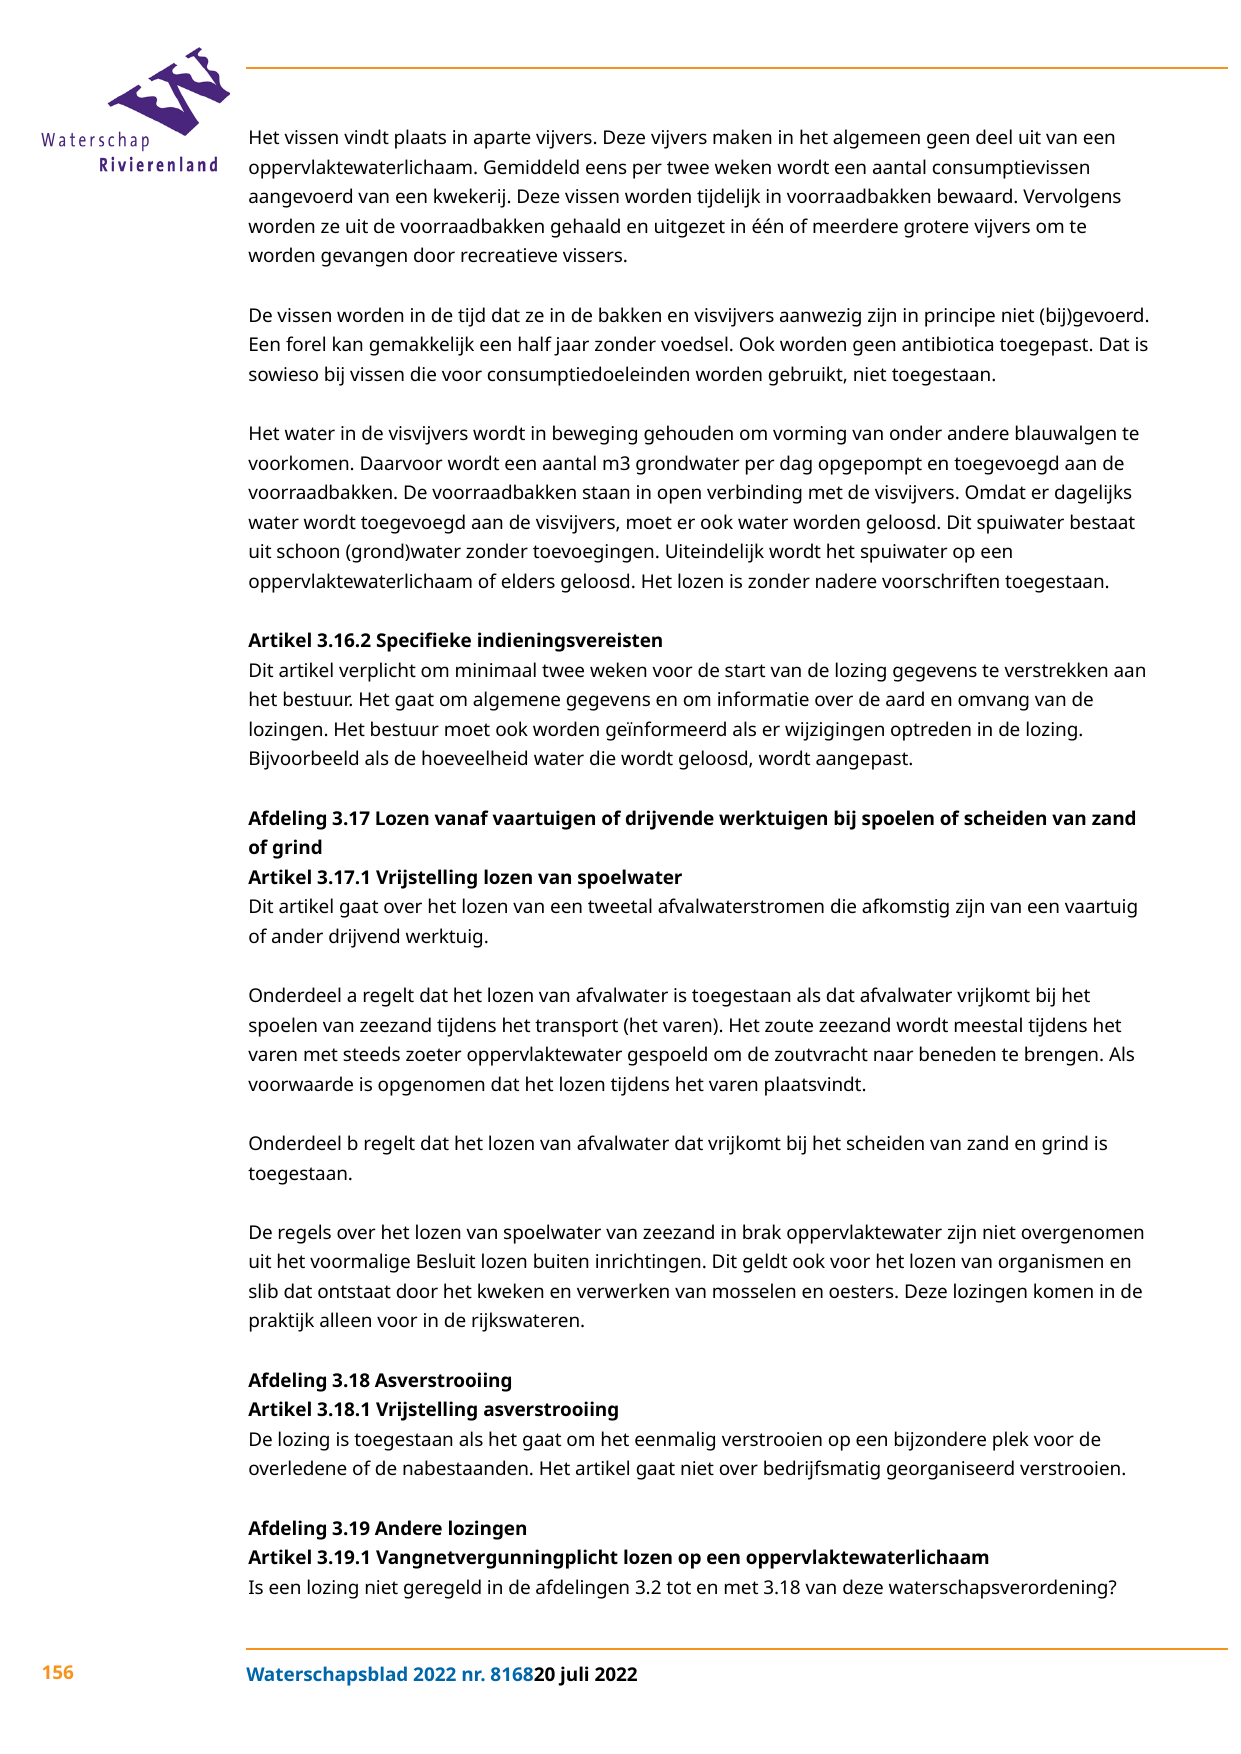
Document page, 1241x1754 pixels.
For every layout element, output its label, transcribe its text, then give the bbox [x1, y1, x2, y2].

text Afdeling 3.19 Andere lozingen [248, 1515, 1152, 1541]
text Artikel 3.16.2 Specifieke indieningsvereisten [248, 627, 1152, 653]
picture [41, 47, 231, 172]
text De regels over het lozen van spoelwater van zeezand in brak oppervlaktewater zijn niet overgenomen uit het voormalige Besluit lozen buiten inrichtingen. Dit geldt ook voor het lozen van organismen en slib dat ontstaat door het kweken en verwerken van mosselen en oesters. Deze lozingen komen in de praktijk alleen voor in de rijkswateren. [248, 1219, 1152, 1333]
text Het water in de visvijvers wordt in beweging gehouden om vorming van onder andere blauwalgen te voorkomen. Daarvoor wordt een aantal m3 grondwater per dag opgepompt en toegevoegd aan de voorraadbakken. De voorraadbakken staan in open verbinding met de visvijvers. Omdat er dagelijks water wordt toegevoegd aan de visvijvers, moet er ook water worden geloosd. Dit spuiwater bestaat uit schoon (grond)water zonder toevoegingen. Uiteindelijk wordt het spuiwater op een oppervlaktewaterlichaam of elders geloosd. Het lozen is zonder nadere voorschriften toegestaan. [248, 420, 1152, 594]
text Onderdeel b regelt dat het lozen van afvalwater dat vrijkomt bij het scheiden van zand en grind is toegestaan. [248, 1130, 1152, 1186]
text De lozing is toegestaan als het gaat om het eenmalig verstrooien op een bijzondere plek voor de overledene of de nabestaanden. Het artikel gaat niet over bedrijfsmatig georganiseerd verstrooien. [248, 1426, 1152, 1481]
text Dit artikel gaat over het lozen van een tweetal afvalwaterstromen die afkomstig zijn van een vaartuig of ander drijvend werktuig. [248, 893, 1152, 949]
text De vissen worden in de tijd dat ze in de bakken en visvijvers aanwezig zijn in principe niet (bij)gevoerd. Een forel kan gemakkelijk een half jaar zonder voedsel. Ook worden geen antibiotica toegepast. Dat is sowieso bij vissen die voor consumptiedoeleinden worden gebruikt, niet toegestaan. [248, 302, 1152, 387]
text Het vissen vindt plaats in aparte vijvers. Deze vijvers maken in het algemeen geen deel uit van een oppervlaktewaterlichaam. Gemiddeld eens per twee weken wordt een aantal consumptievissen aangevoerd van een kwekerij. Deze vissen worden tijdelijk in voorraadbakken bewaard. Vervolgens worden ze uit de voorraadbakken gehaald en uitgezet in één of meerdere grotere vijvers om te worden gevangen door recreatieve vissers. [248, 124, 1152, 268]
text Onderdeel a regelt dat het lozen van afvalwater is toegestaan als dat afvalwater vrijkomt bij het spoelen van zeezand tijdens het transport (het varen). Het zoute zeezand wordt meestal tijdens het varen met steeds zoeter oppervlaktewater gespoeld om de zoutvracht naar beneden te brengen. Als voorwaarde is opgenomen dat het lozen tijdens het varen plaatsvindt. [248, 982, 1152, 1097]
text Dit artikel verplicht om minimaal twee weken voor de start van de lozing gegevens te verstrekken aan het bestuur. Het gaat om algemene gegevens en om informatie over de aard en omvang van de lozingen. Het bestuur moet ook worden geïnformeerd als er wijzigingen optreden in de lozing. Bijvoorbeeld als de hoeveelheid water die wordt geloosd, wordt aangepast. [248, 657, 1152, 771]
text Is een lozing niet geregeld in de afdelingen 3.2 tot en met 3.18 van deze waterschapsverordening? [248, 1574, 1152, 1600]
text Afdeling 3.17 Lozen vanaf vaartuigen of drijvende werktuigen bij spoelen of scheiden van zand of grind [248, 805, 1152, 860]
text Artikel 3.19.1 Vangnetvergunningplicht lozen op een oppervlaktewaterlichaam [248, 1544, 1152, 1570]
text Artikel 3.17.1 Vrijstelling lozen van spoelwater [248, 864, 1152, 890]
text Artikel 3.18.1 Vrijstelling asverstrooiing [248, 1396, 1152, 1422]
text Afdeling 3.18 Asverstrooiing [248, 1367, 1152, 1393]
